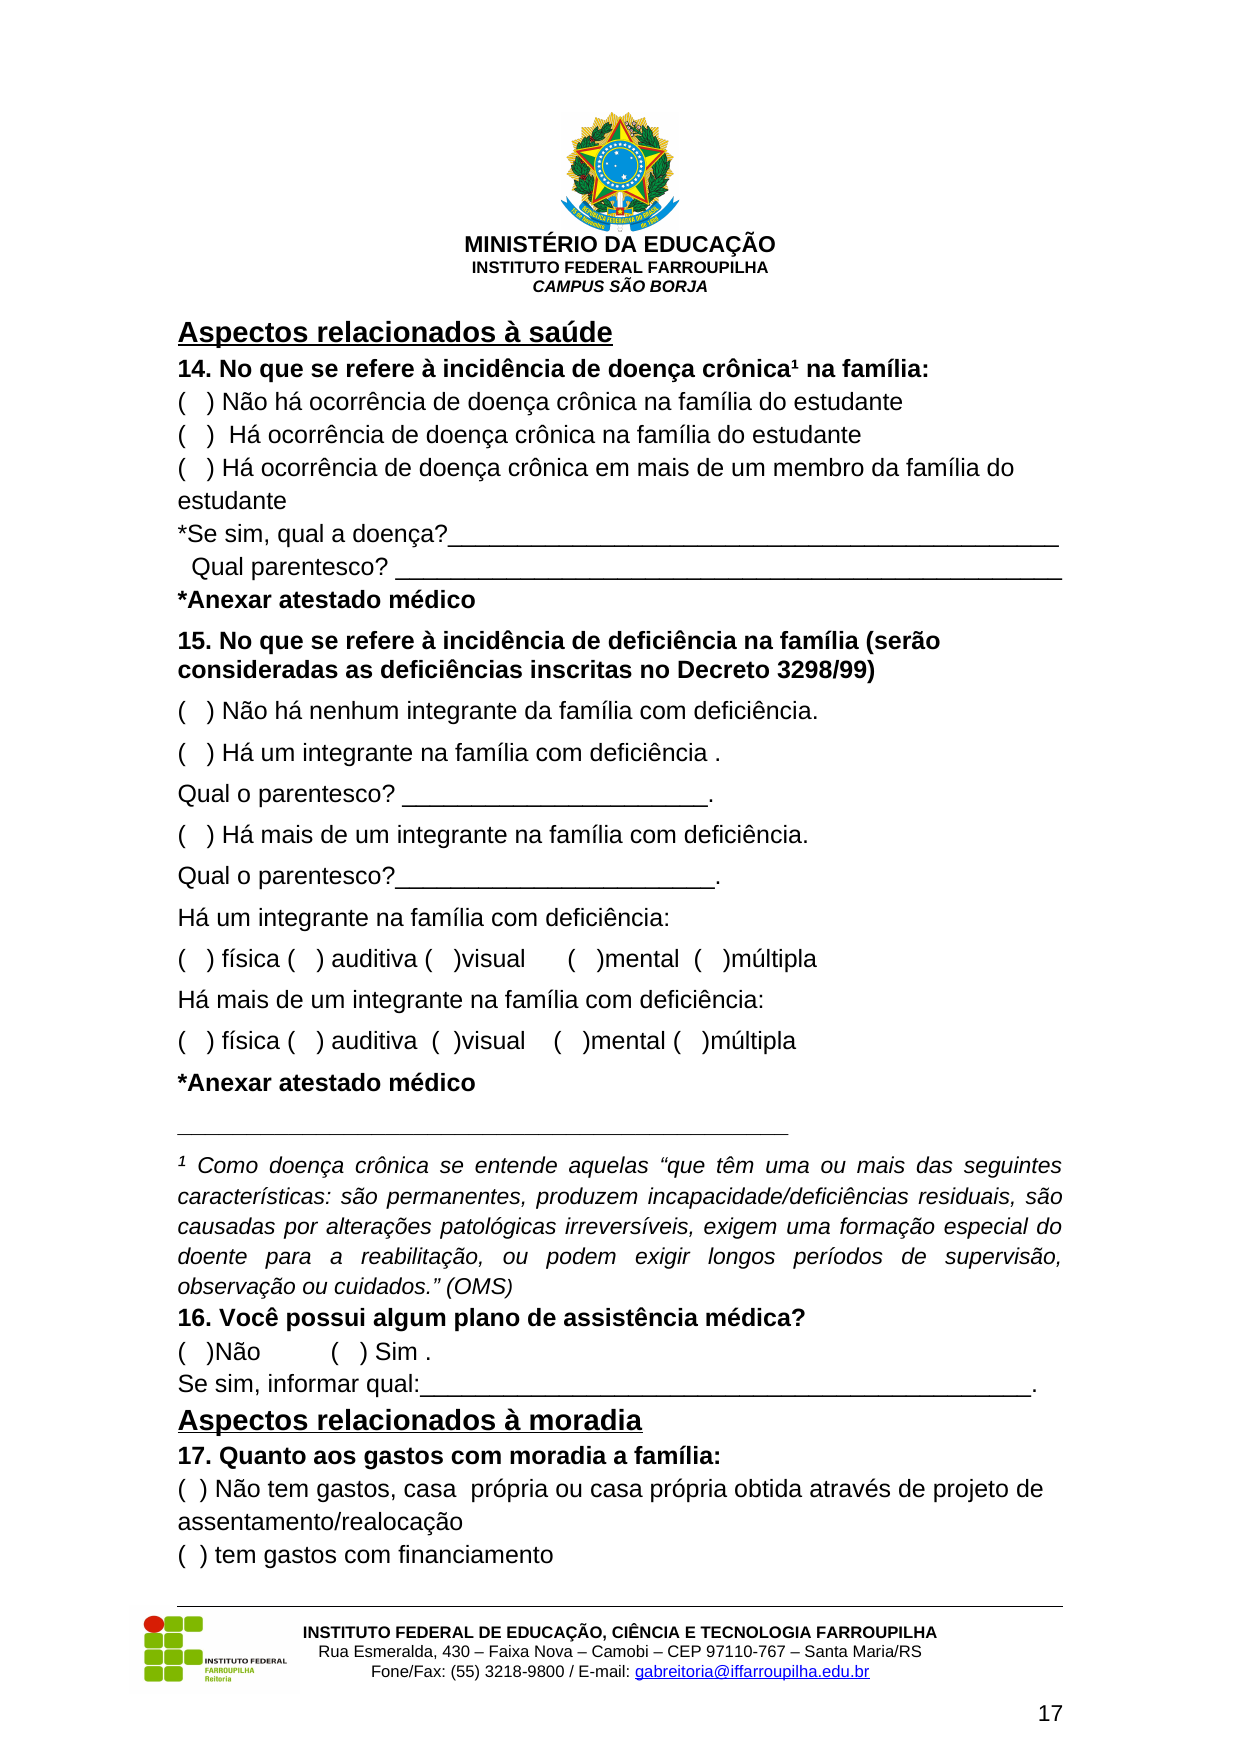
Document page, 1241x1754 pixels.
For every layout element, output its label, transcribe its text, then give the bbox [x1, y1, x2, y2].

text ( ) Há ocorrência de doença crônica na família do estudante [177, 420, 1063, 449]
text *Se sim, qual a doença?____________________________________________ [177, 519, 1063, 548]
text ( ) Não há ocorrência de doença crônica na família do estudante [177, 387, 1063, 416]
text ( ) Não tem gastos, casa própria ou casa própria obtida através de projeto de assentamento/realocação [177, 1474, 1063, 1536]
text Se sim, informar qual:____________________________________________. [177, 1369, 1063, 1398]
text ( ) física ( ) auditiva ( )visual ( )mental ( )múltipla [177, 944, 1063, 972]
text Qual o parentesco? ______________________. [177, 779, 1063, 807]
text ( ) tem gastos com financiamento [177, 1540, 1063, 1569]
picture [128, 1605, 300, 1694]
text 15. No que se refere à incidência de deficiência na família (serão consideradas as deficiências inscritas no Decreto 3298/99) [177, 626, 1063, 684]
text ( )Não ( ) Sim . [177, 1336, 1063, 1365]
text ( ) Não há nenhum integrante da família com deficiência. [177, 696, 1063, 725]
text ( ) Há um integrante na família com deficiência . [177, 737, 1063, 766]
picture [583, 208, 605, 220]
picture [560, 112, 680, 232]
text Aspectos relacionados à moradia [177, 1402, 1063, 1436]
picture [583, 217, 604, 228]
text 17. Quanto aos gastos com moradia a família: [177, 1441, 1063, 1470]
text 14. No que se refere à incidência de doença crônica¹ na família: [177, 354, 1063, 383]
text Qual o parentesco?_______________________. [177, 861, 1063, 890]
text Há um integrante na família com deficiência: [177, 902, 1063, 931]
text Aspectos relacionados à saúde [177, 315, 1063, 349]
text ____________________________________________ [177, 1109, 1063, 1137]
text ¹ Como doença crônica se entende aquelas “que têm uma ou mais das seguintes características: são permanentes, produzem incapacidade/deficiências residuais, são causadas por alterações patológicas irreversíveis, exigem uma formação especial do doente para a reabilitação, ou podem exigir longos períodos de supervisão, observação ou cuidados.” (OMS) [177, 1150, 1063, 1299]
text 16. Você possui algum plano de assistência médica? [177, 1303, 1063, 1332]
text ( ) Há ocorrência de doença crônica em mais de um membro da família do estudante [177, 453, 1063, 515]
text *Anexar atestado médico [177, 1067, 1063, 1096]
text ( ) física ( ) auditiva ( )visual ( )mental ( )múltipla [177, 1026, 1063, 1055]
text Há mais de um integrante na família com deficiência: [177, 985, 1063, 1014]
picture [644, 208, 658, 217]
text ( ) Há mais de um integrante na família com deficiência. [177, 820, 1063, 849]
text *Anexar atestado médico [177, 585, 1063, 614]
text Qual parentesco? ________________________________________________ [177, 552, 1063, 581]
